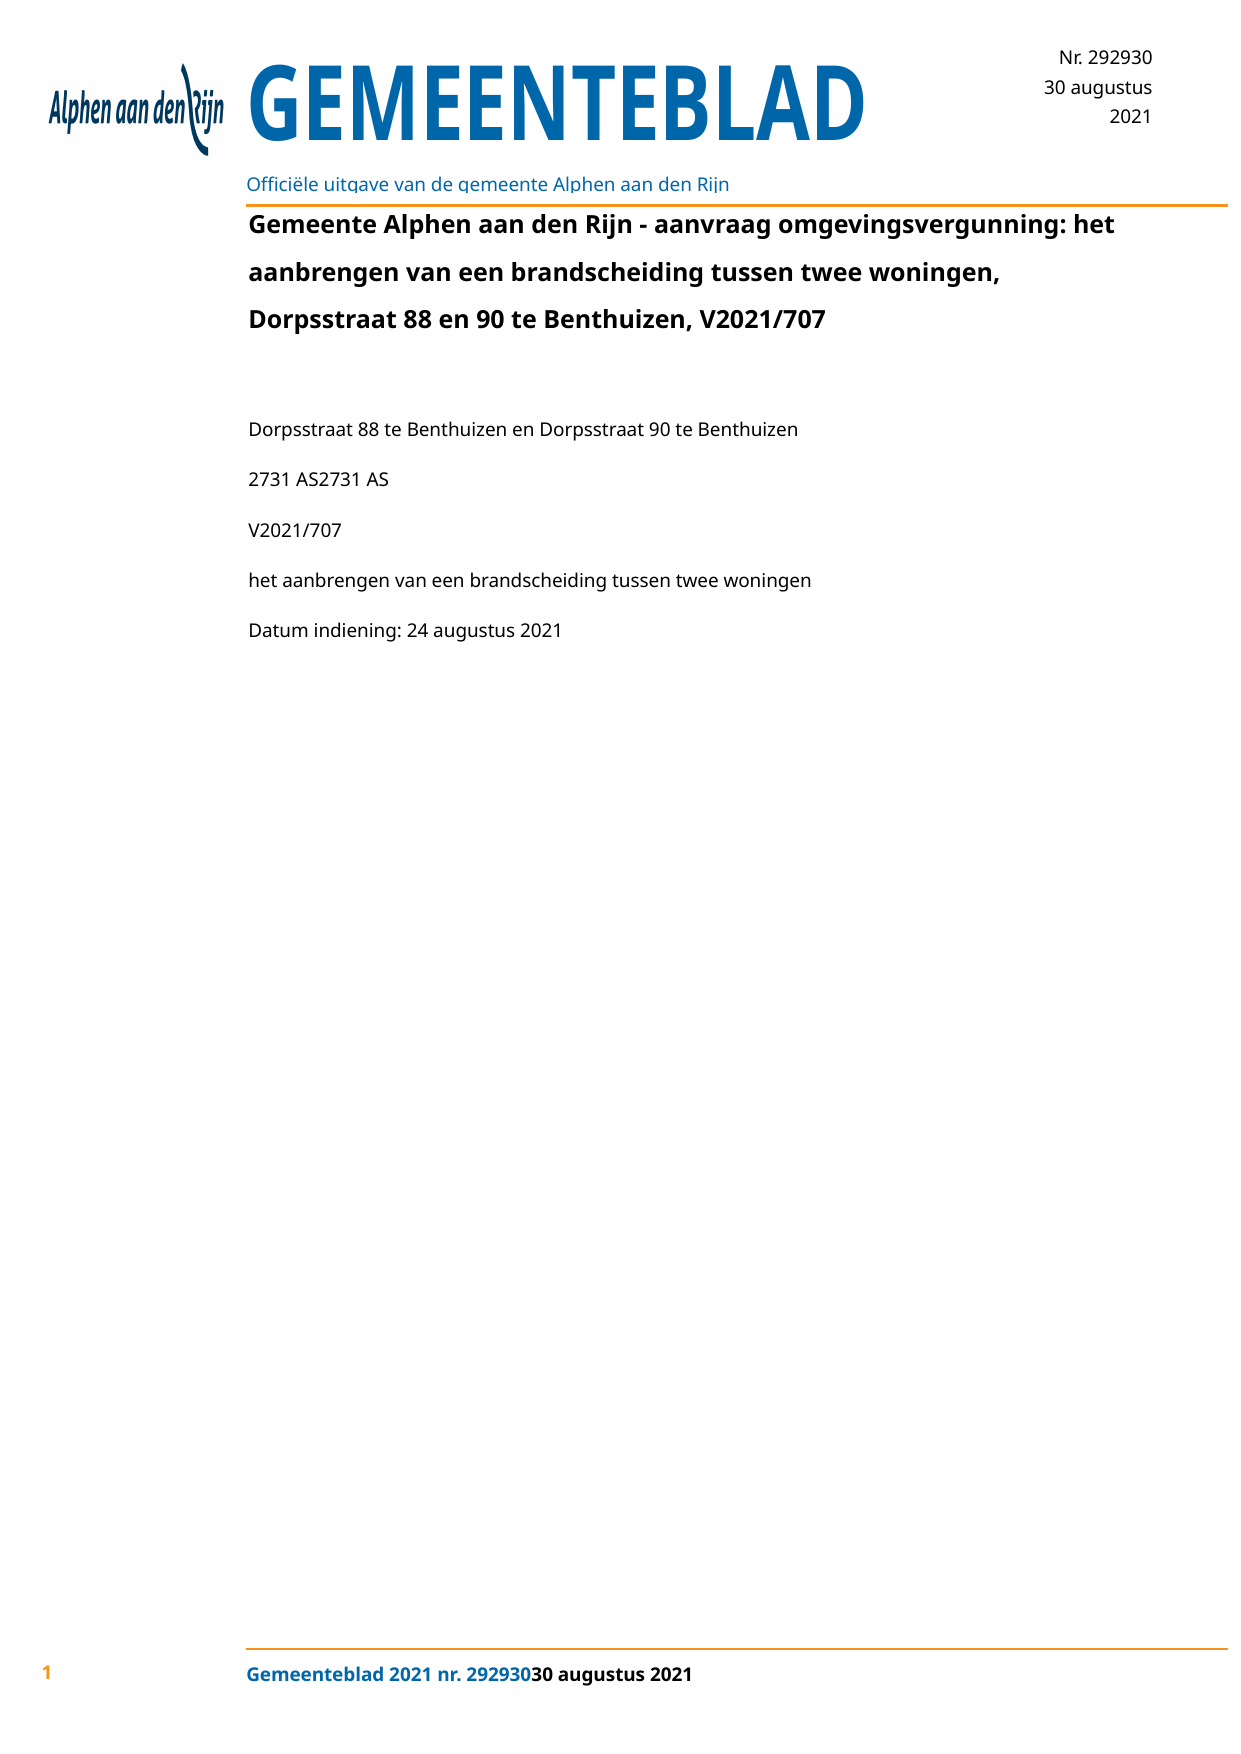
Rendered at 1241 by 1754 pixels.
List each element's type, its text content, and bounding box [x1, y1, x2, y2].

text Gemeente Alphen aan den Rijn - aanvraag omgevingsvergunning: het aanbrengen van een brandscheiding tussen twee woningen, Dorpsstraat 88 en 90 te Benthuizen, V2021/707 [248, 207, 1152, 336]
text Dorpsstraat 88 te Benthuizen en Dorpsstraat 90 te Benthuizen [248, 416, 1152, 442]
text het aanbrengen van een brandscheiding tussen twee woningen [248, 567, 1152, 593]
text Datum indiening: 24 augustus 2021 [248, 618, 1152, 643]
text 2731 AS2731 AS [248, 466, 1152, 492]
picture [41, 47, 231, 172]
text V2021/707 [248, 517, 1152, 542]
